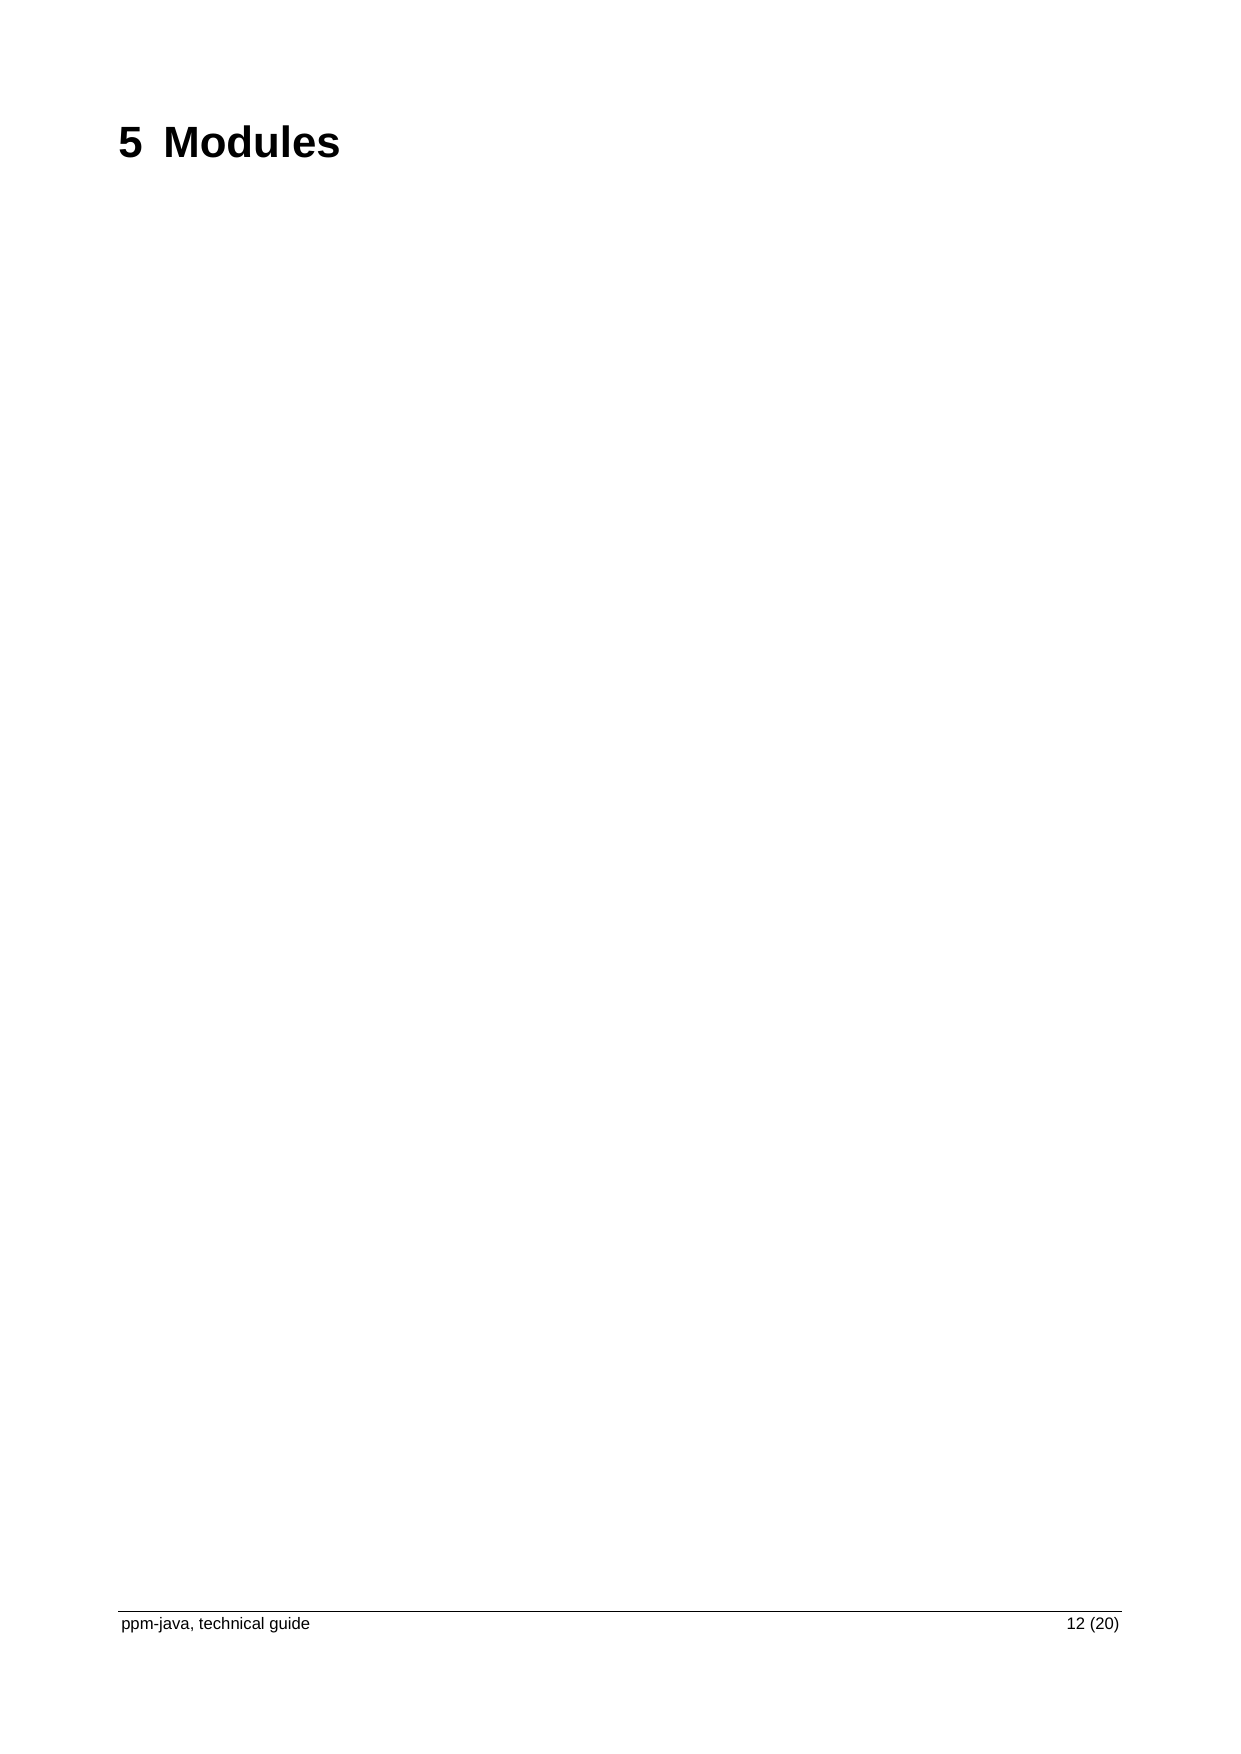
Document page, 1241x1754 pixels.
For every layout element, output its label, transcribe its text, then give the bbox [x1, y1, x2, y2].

subtitle Modules [118, 118, 1122, 167]
